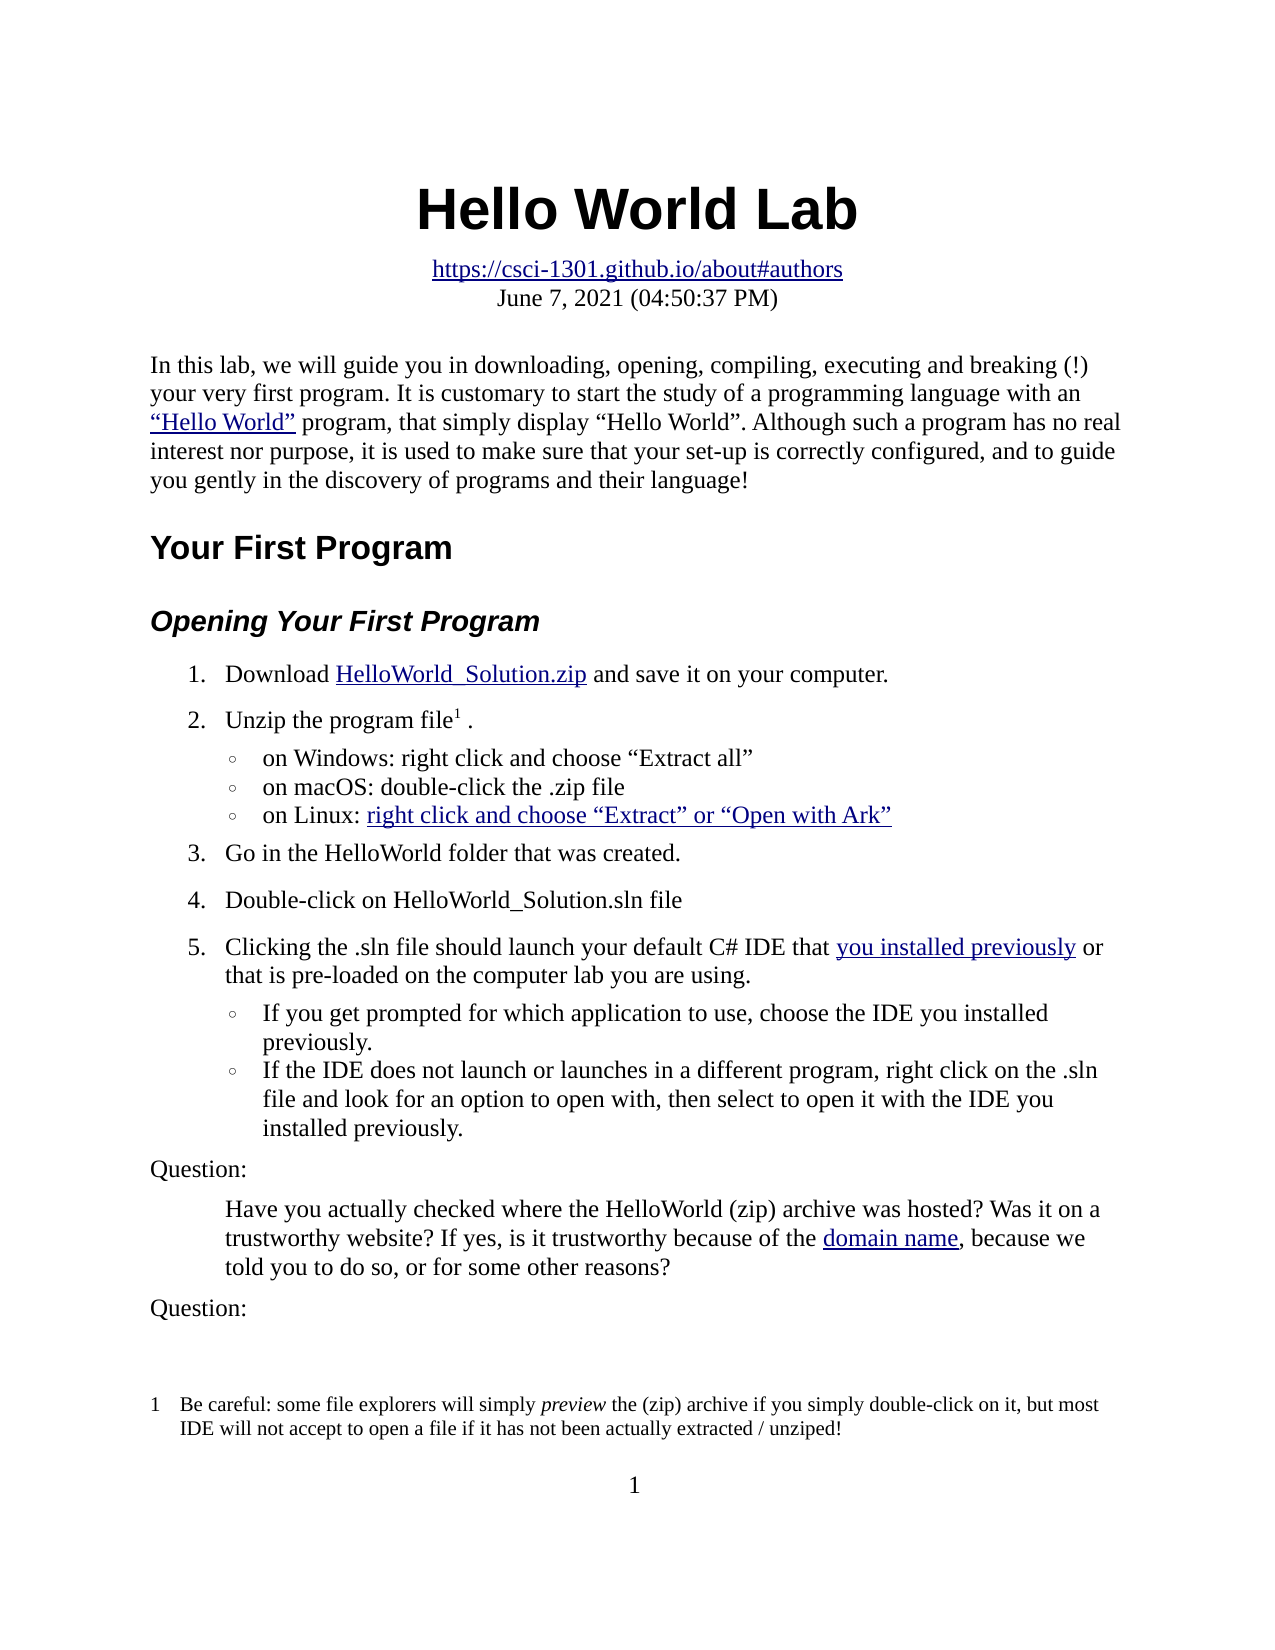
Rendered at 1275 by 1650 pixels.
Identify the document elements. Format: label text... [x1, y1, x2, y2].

list Download HelloWorld_Solution.zip and save it on your computer. [187, 659, 1125, 687]
text In this lab, we will guide you in downloading, opening, compiling, executing and breaking (!) your very first program. It is customary to start the study of a programming language with an “Hello World” program, that simply display “Hello World”. Although such a program has no real interest nor purpose, it is used to make sure that your set-up is correctly configured, and to guide you gently in the discovery of programs and their language! [150, 350, 1125, 493]
list Unzip the program file . [187, 705, 1125, 734]
list Clicking the .sln file should launch your default C# IDE that you installed previously or that is pre-loaded on the computer lab you are using. [187, 932, 1125, 989]
list Be careful: some file explorers will simply preview the (zip) archive if you simply double-click on it, but most IDE will not accept to open a file if it has not been actually extracted / unziped! [150, 1392, 1125, 1440]
text June 7, 2021 (04:50:37 PM) [150, 283, 1125, 312]
subtitle Opening Your First Program [150, 604, 1125, 637]
list If you get prompted for which application to use, choose the IDE you installed previously. [225, 998, 1125, 1056]
text Question: [150, 1154, 1125, 1182]
list Double-click on HelloWorld_Solution.sln file [187, 885, 1125, 914]
subtitle Your First Program [150, 527, 1125, 566]
text Have you actually checked where the HelloWorld (zip) archive was hosted? Was it on a trustworthy website? If yes, is it trustworthy because of the domain name, because we told you to do so, or for some other reasons? [225, 1194, 1125, 1281]
list on Windows: right click and choose “Extract all” [225, 743, 1125, 772]
list Go in the HelloWorld folder that was created. [187, 838, 1125, 867]
list on macOS: double-click the .zip file [225, 772, 1125, 801]
text Question: [150, 1293, 1125, 1321]
list on Linux: right click and choose “Extract” or “Open with Ark” [225, 801, 1125, 829]
title Hello World Lab [150, 175, 1125, 242]
list If the IDE does not launch or launches in a different program, right click on the .sln file and look for an option to open with, then select to open it with the IDE you installed previously. [225, 1056, 1125, 1142]
text https://csci-1301.github.io/about#authors [150, 254, 1125, 283]
